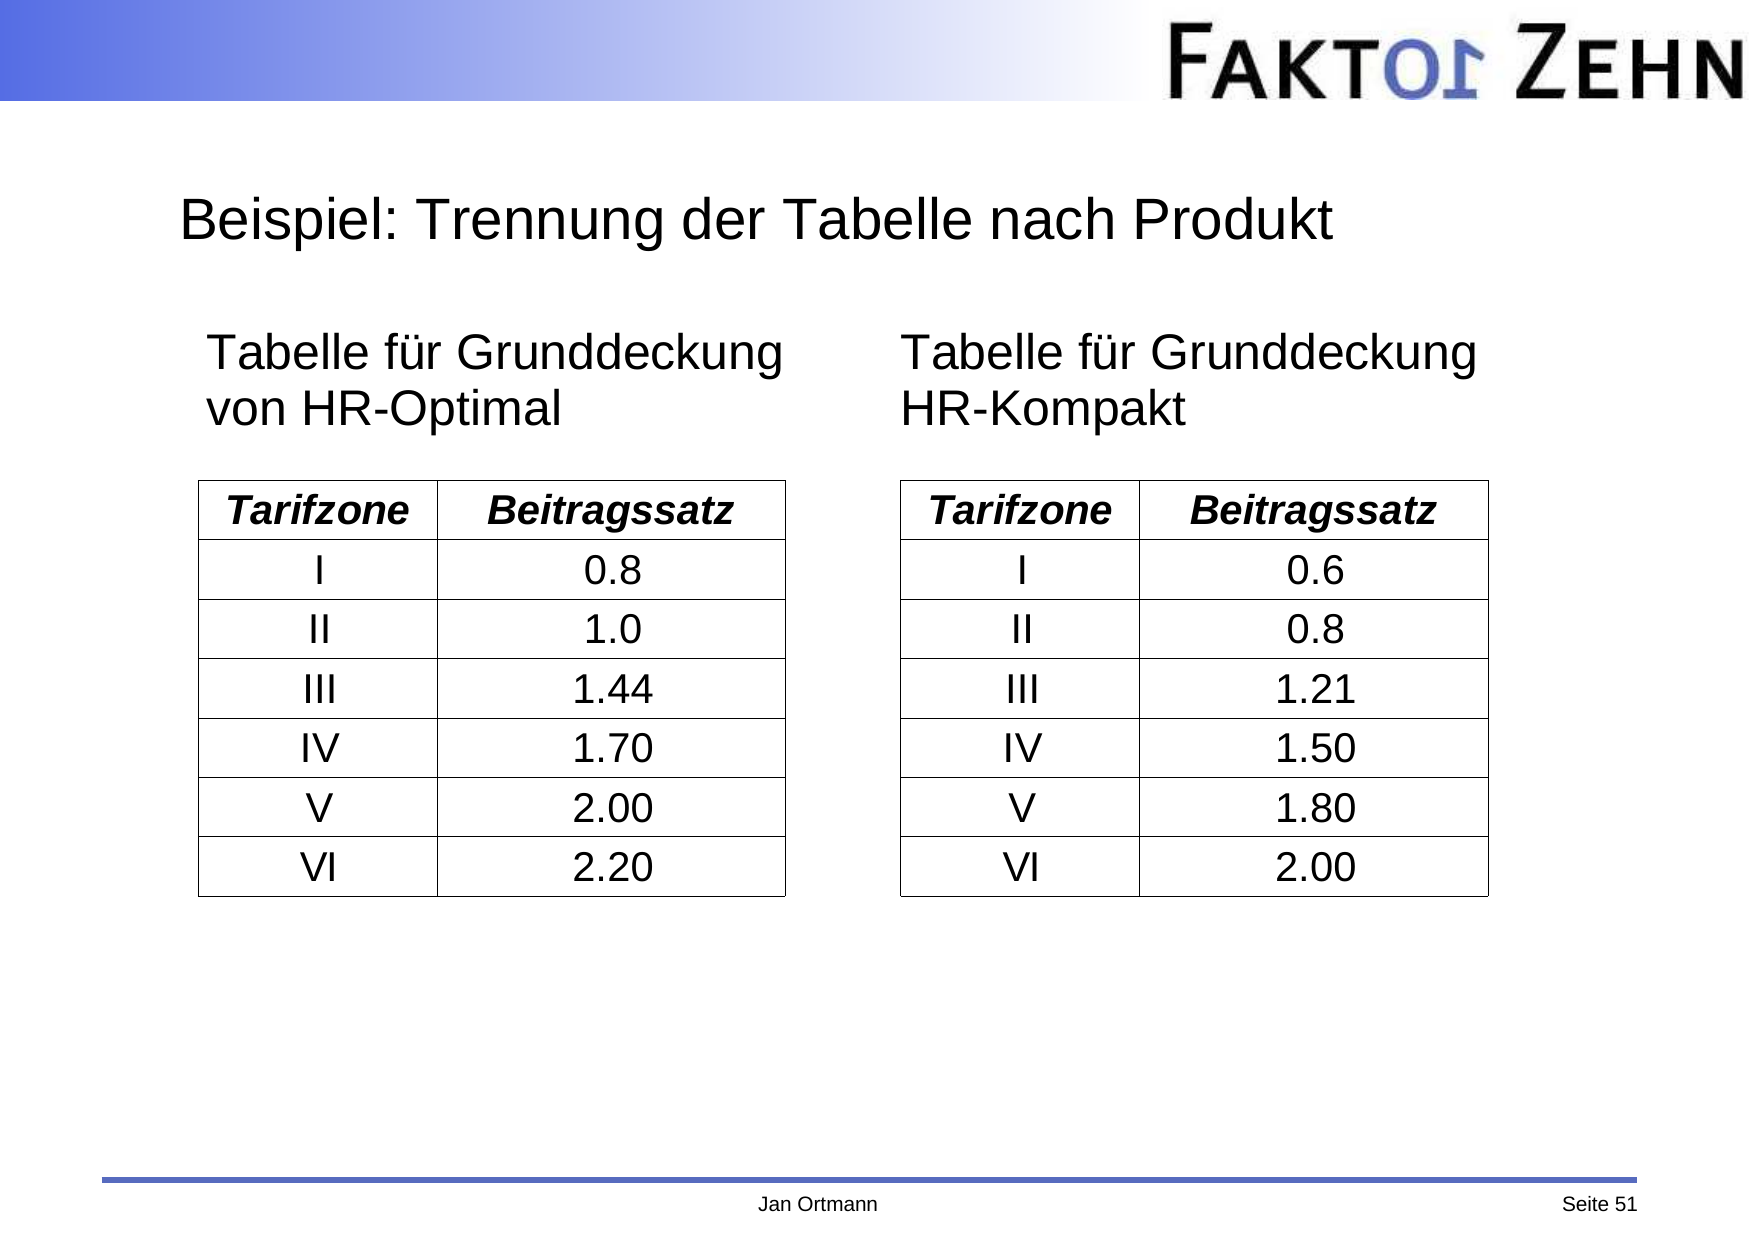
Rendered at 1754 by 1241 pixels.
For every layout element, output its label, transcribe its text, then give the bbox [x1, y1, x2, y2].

text_box Tabelle für Grunddeckung HR-Kompakt [900, 324, 1479, 437]
title Beispiel: Trennung der Tabelle nach Produkt [179, 142, 1576, 296]
picture [1162, 7, 1752, 100]
chart [0, 480, 1754, 1241]
text_box Tabelle für Grunddeckung von HR-Optimal [206, 324, 785, 437]
